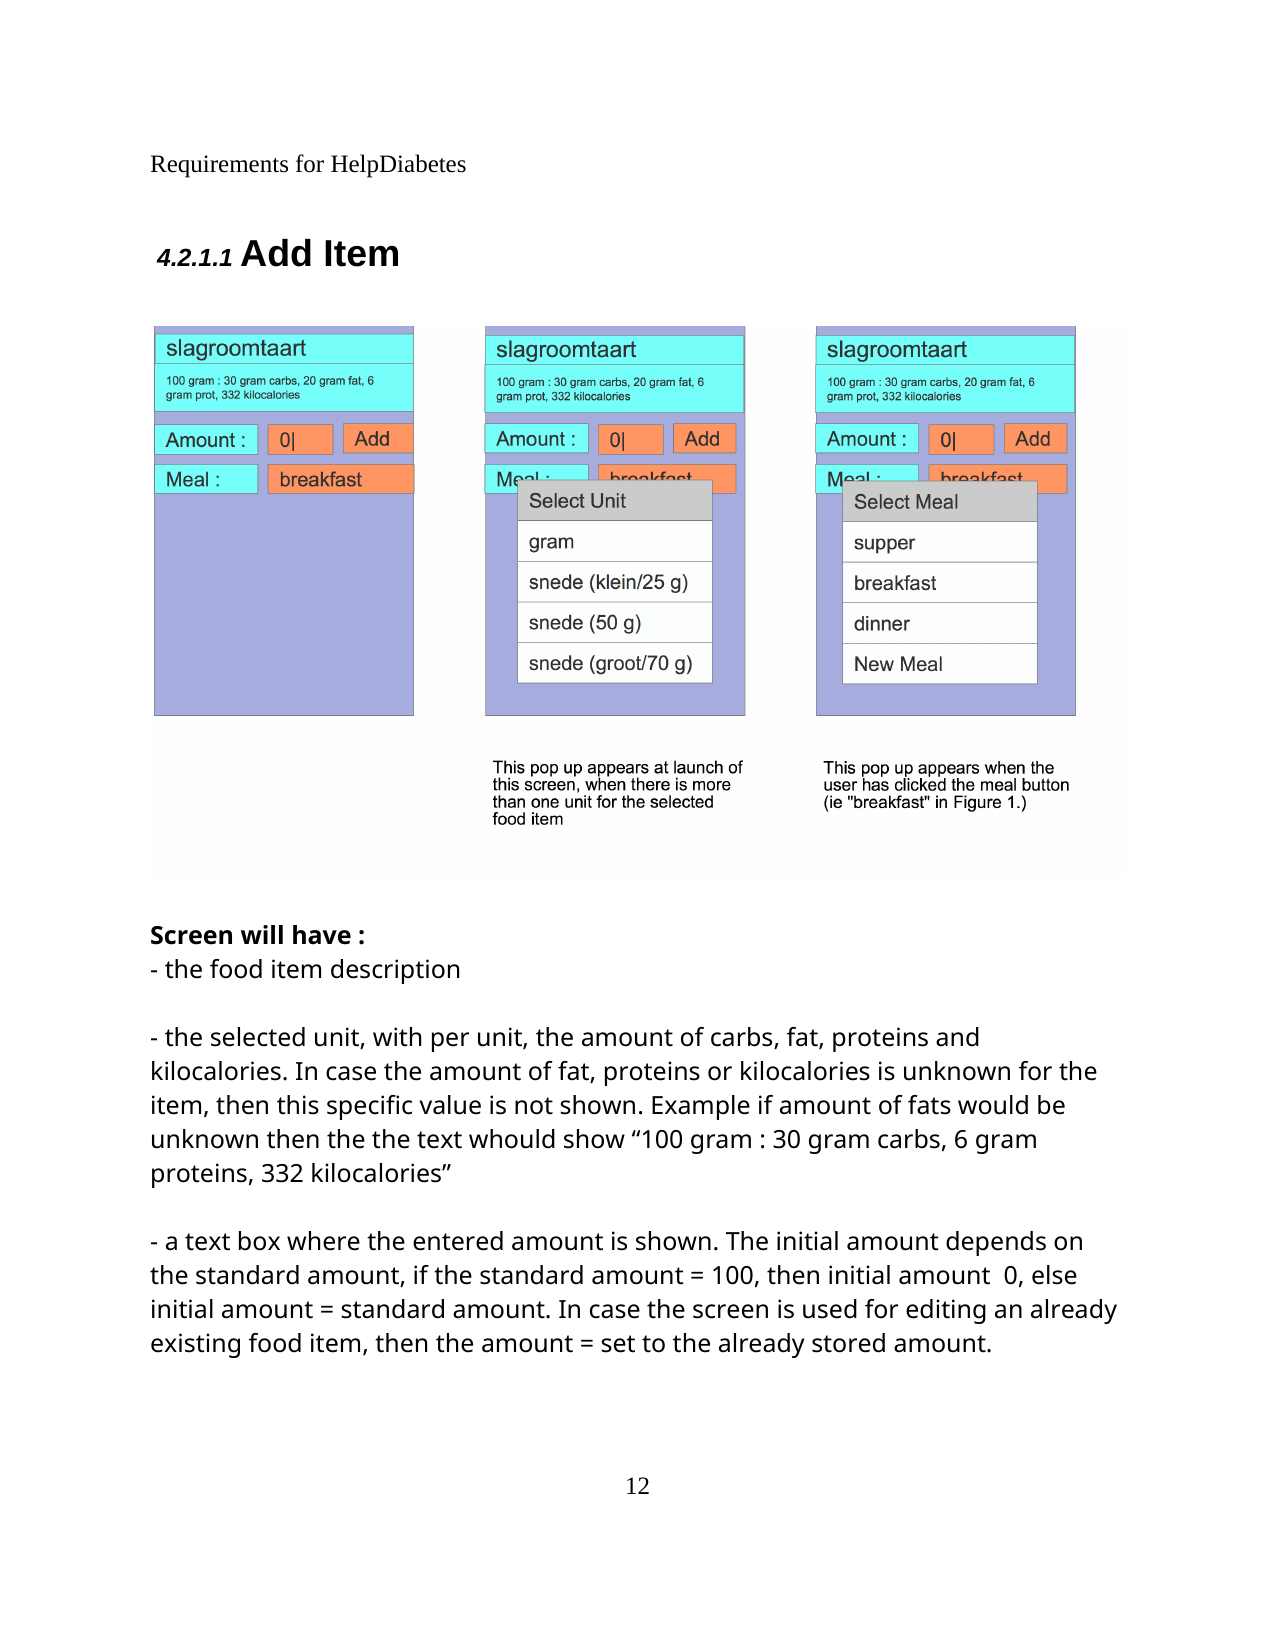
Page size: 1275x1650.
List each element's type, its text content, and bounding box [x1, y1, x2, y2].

text - the food item description [150, 951, 1125, 986]
subtitle Add Item [150, 232, 1125, 274]
text - a text box where the entered amount is shown. The initial amount depends on the standard amount, if the standard amount = 100, then initial amount 0, else initial amount = standard amount. In case the screen is used for editing an already existing food item, then the amount = set to the already stored amount. [150, 1224, 1125, 1360]
picture [150, 326, 1125, 878]
text - the selected unit, with per unit, the amount of carbs, fat, proteins and kilocalories. In case the amount of fat, proteins or kilocalories is unknown for the item, then this specific value is not shown. Example if amount of fats would be unknown then the the text whould show “100 gram : 30 gram carbs, 6 gram proteins, 332 kilocalories” [150, 1019, 1125, 1190]
text Screen will have : [150, 917, 1125, 951]
